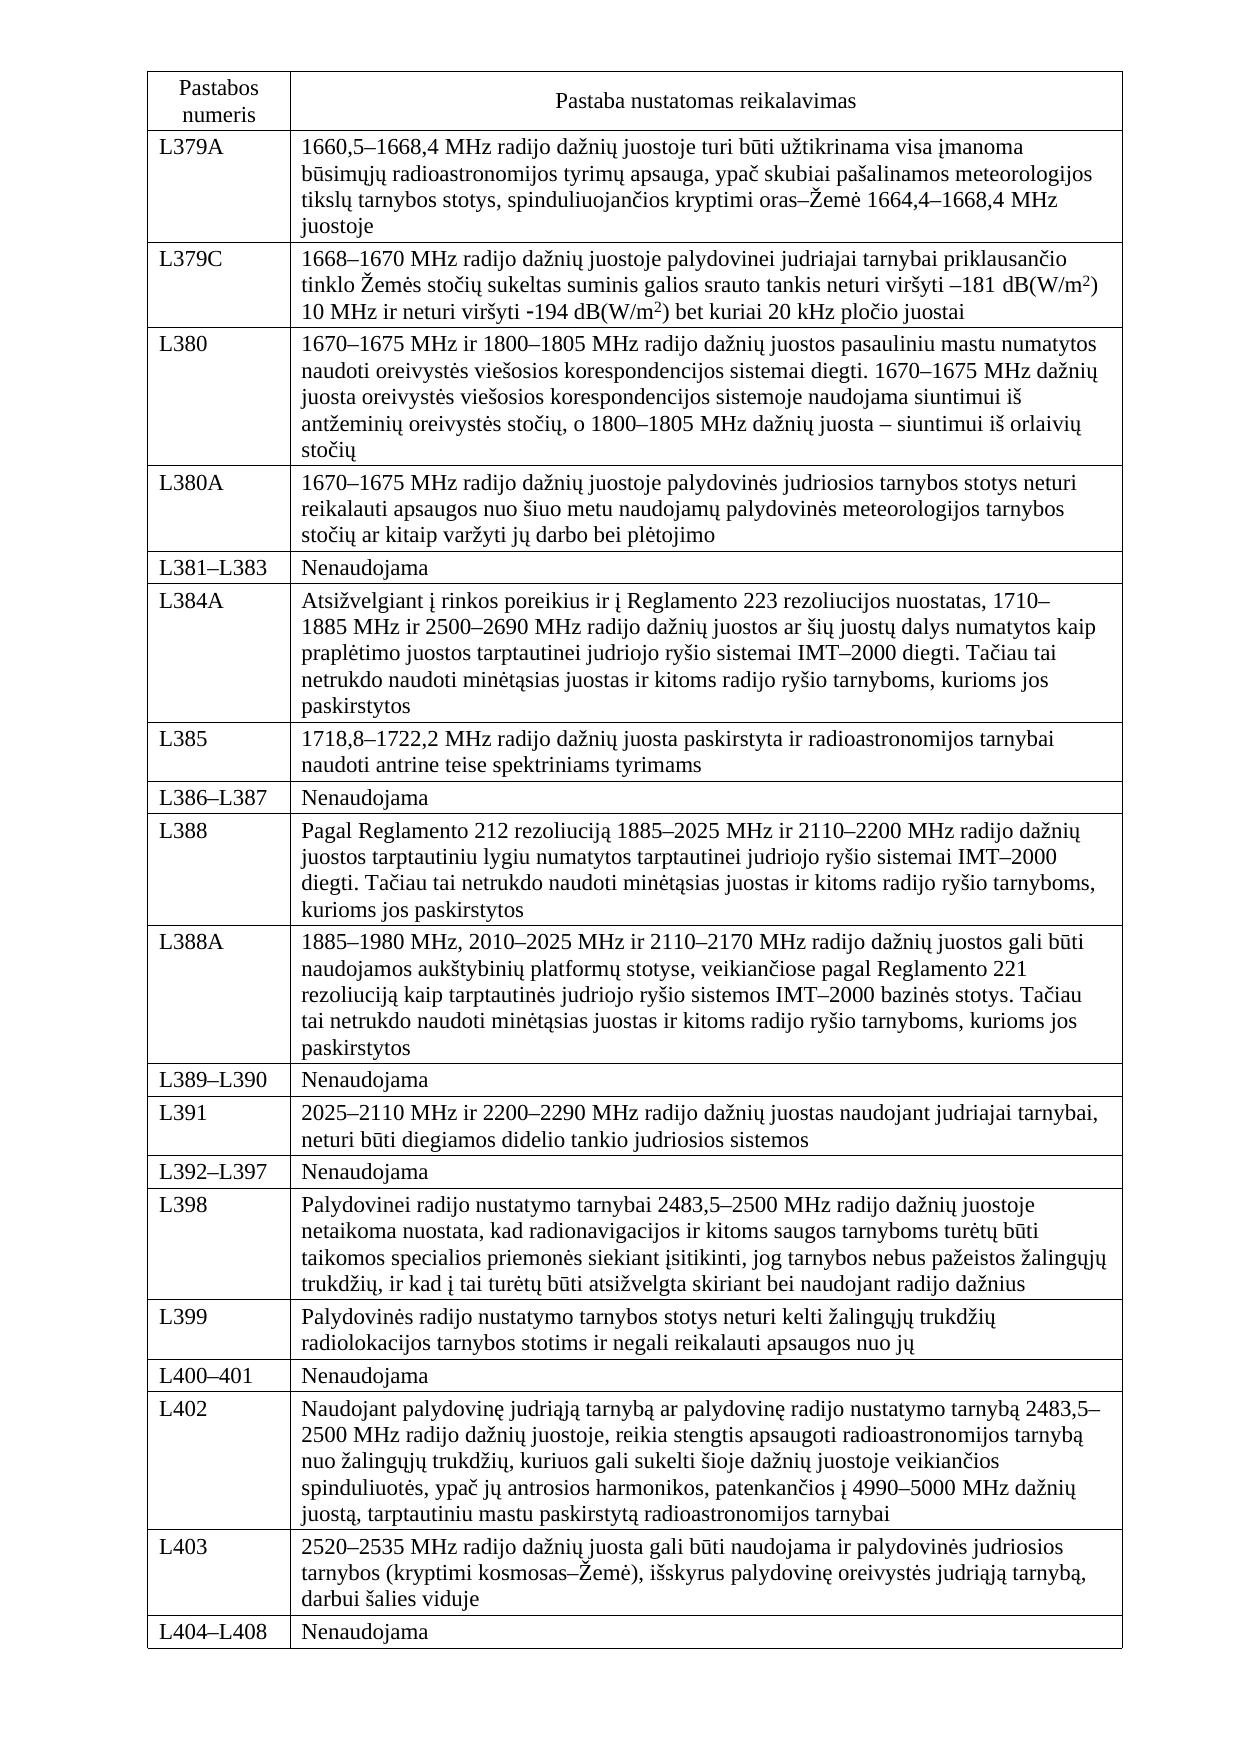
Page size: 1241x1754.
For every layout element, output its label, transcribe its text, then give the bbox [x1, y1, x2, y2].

table_header Pastaba nustatomas reikalavimas [291, 72, 1122, 130]
table_cell 1718,8–1722,2 MHz radijo dažnių juosta paskirstyta ir radioastronomijos tarnybai naudoti antrine teise spektriniams tyrimams [291, 723, 1122, 781]
table_cell 1660,5–1668,4 MHz radijo dažnių juostoje turi būti užtikrinama visa įmanoma būsimųjų radioastronomijos tyrimų apsauga, ypač skubiai pašalinamos meteorologijos tikslų tarnybos stotys, spinduliuojančios kryptimi oras–Žemė 1664,4–1668,4 MHz juostoje [291, 131, 1122, 242]
table_cell L379C [148, 243, 290, 327]
table_cell L399 [148, 1300, 290, 1358]
table_cell L386–L387 [148, 782, 290, 813]
table_cell Atsižvelgiant į rinkos poreikius ir į Reglamento 223 rezoliucijos nuostatas, 1710–1885 MHz ir 2500–2690 MHz radijo dažnių juostos ar šių juostų dalys numatytos kaip praplėtimo juostos tarptautinei judriojo ryšio sistemai IMT–2000 diegti. Tačiau tai netrukdo naudoti minėtąsias juostas ir kitoms radijo ryšio tarnyboms, kurioms jos paskirstytos [291, 584, 1122, 721]
table_cell Palydovinei radijo nustatymo tarnybai 2483,5–2500 MHz radijo dažnių juostoje netaikoma nuostata, kad radionavigacijos ir kitoms saugos tarnyboms turėtų būti taikomos specialios priemonės siekiant įsitikinti, jog tarnybos nebus pažeistos žalingųjų trukdžių, ir kad į tai turėtų būti atsižvelgta skiriant bei naudojant radijo dažnius [291, 1189, 1122, 1299]
table_cell L391 [148, 1097, 290, 1155]
table_cell L389–L390 [148, 1064, 290, 1096]
table_cell L404–L408 [148, 1616, 290, 1647]
table_cell 2025–2110 MHz ir 2200–2290 MHz radijo dažnių juostas naudojant judriajai tarnybai, neturi būti diegiamos didelio tankio judriosios sistemos [291, 1097, 1122, 1155]
table_cell Pagal Reglamento 212 rezoliuciją 1885–2025 MHz ir 2110–2200 MHz radijo dažnių juostos tarptautiniu lygiu numatytos tarptautinei judriojo ryšio sistemai IMT–2000 diegti. Tačiau tai netrukdo naudoti minėtąsias juostas ir kitoms radijo ryšio tarnyboms, kurioms jos paskirstytos [291, 814, 1122, 925]
table_cell L381–L383 [148, 552, 290, 583]
table_cell L398 [148, 1189, 290, 1299]
table_cell L400–401 [148, 1360, 290, 1391]
table_cell Nenaudojama [291, 782, 1122, 813]
table_cell 2520–2535 MHz radijo dažnių juosta gali būti naudojama ir palydovinės judriosios tarnybos (kryptimi kosmosas–Žemė), išskyrus palydovinę oreivystės judriąją tarnybą, darbui šalies viduje [291, 1530, 1122, 1615]
table_cell 1885–1980 MHz, 2010–2025 MHz ir 2110–2170 MHz radijo dažnių juostos gali būti naudojamos aukštybinių platformų stotyse, veikiančiose pagal Reglamento 221 rezoliuciją kaip tarptautinės judriojo ryšio sistemos IMT–2000 bazinės stotys. Tačiau tai netrukdo naudoti minėtąsias juostas ir kitoms radijo ryšio tarnyboms, kurioms jos paskirstytos [291, 926, 1122, 1063]
table_cell 1670–1675 MHz radijo dažnių juostoje palydovinės judriosios tarnybos stotys neturi reikalauti apsaugos nuo šiuo metu naudojamų palydovinės meteorologijos tarnybos stočių ar kitaip varžyti jų darbo bei plėtojimo [291, 466, 1122, 551]
table_cell L384A [148, 584, 290, 721]
table_cell Nenaudojama [291, 1064, 1122, 1096]
table_cell L388A [148, 926, 290, 1063]
table_cell Nenaudojama [291, 552, 1122, 583]
table_cell Naudojant palydovinę judriąją tarnybą ar palydovinę radijo nustatymo tarnybą 2483,5–2500 MHz radijo dažnių juostoje, reikia stengtis apsaugoti radioastrono­mi­jos tarnybą nuo žalingųjų trukdžių, kuriuos gali sukelti šioje dažnių juostoje veikiančios spinduliuotės, ypač jų antrosios harmonikos, patenkančios į 4990–5000 MHz dažnių juostą, tarptautiniu mastu paskirstytą radioastronomijos tarnybai [291, 1392, 1122, 1529]
table_cell L388 [148, 814, 290, 925]
table_cell L379A [148, 131, 290, 242]
table_header Pastabos numeris [148, 72, 290, 130]
table_cell L380A [148, 466, 290, 551]
table_cell L403 [148, 1530, 290, 1615]
table_cell L402 [148, 1392, 290, 1529]
table_cell 1670–1675 MHz ir 1800–1805 MHz radijo dažnių juostos pasauliniu mastu numatytos naudoti oreivystės viešosios korespondencijos sistemai diegti. 1670–1675 MHz dažnių juosta oreivystės viešosios korespondencijos sistemoje naudojama siuntimui iš antžeminių oreivystės stočių, o 1800–1805 MHz dažnių juosta – siuntimui iš orlaivių stočių [291, 328, 1122, 465]
table_cell L380 [148, 328, 290, 465]
table_cell L392–L397 [148, 1156, 290, 1188]
table_cell Nenaudojama [291, 1156, 1122, 1188]
table_cell Nenaudojama [291, 1360, 1122, 1391]
table_cell Palydovinės radijo nustatymo tarnybos stotys neturi kelti žalingųjų trukdžių radiolokacijos tarnybos stotims ir negali reikalauti apsaugos nuo jų [291, 1300, 1122, 1358]
table_cell Nenaudojama [291, 1616, 1122, 1647]
table_cell 1668–1670 MHz radijo dažnių juostoje palydovinei judriajai tarnybai priklausančio tinklo Žemės stočių sukeltas suminis galios srauto tankis neturi viršyti –181 dB(W/m2) 10 MHz ir neturi viršyti 194 dB(W/m2) bet kuriai 20 kHz pločio juostai [291, 243, 1122, 327]
table_cell L385 [148, 723, 290, 781]
